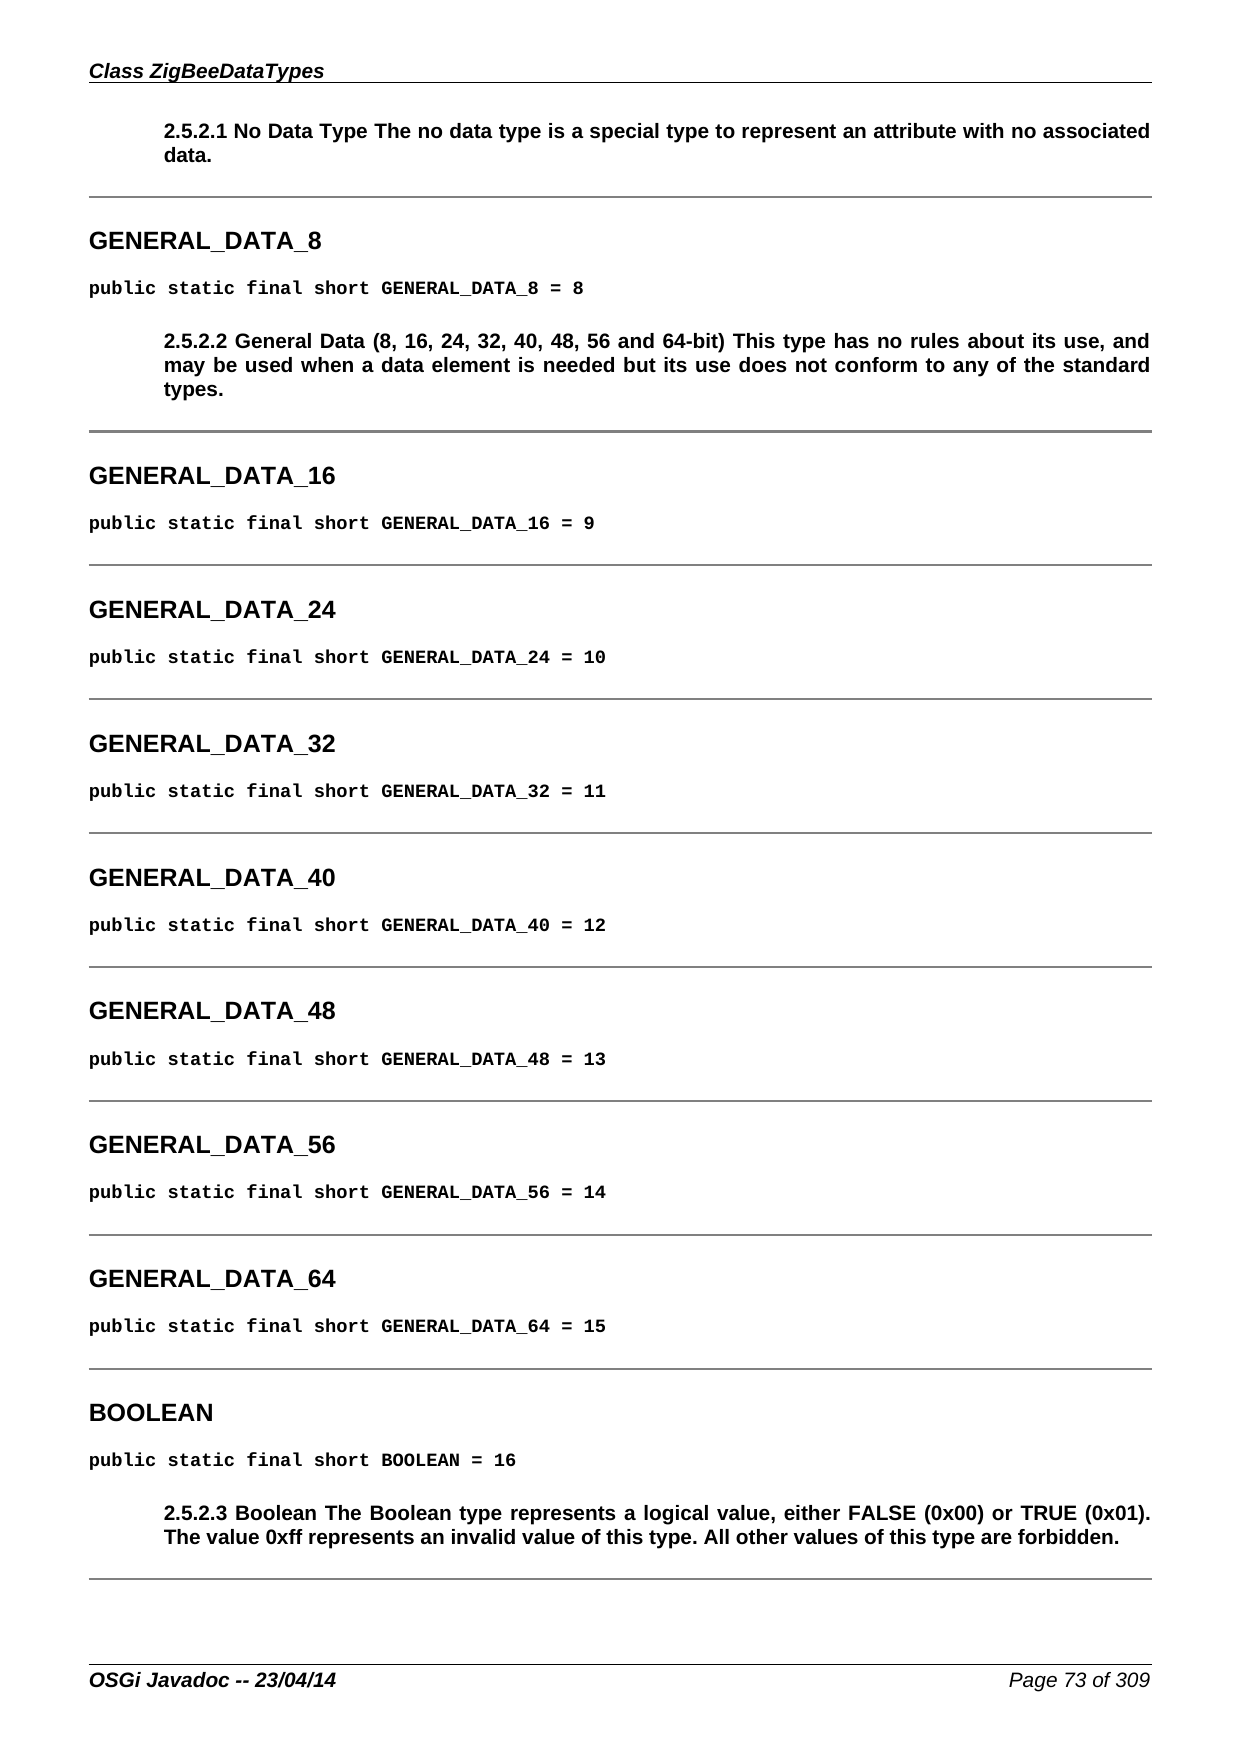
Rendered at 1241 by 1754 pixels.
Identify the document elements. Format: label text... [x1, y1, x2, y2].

text public static final short GENERAL_DATA_16 = 9 [88, 514, 1152, 535]
text 2.5.2.3 Boolean The Boolean type represents a logical value, either FALSE (0x00) or TRUE (0x01). The value 0xff represents an invalid value of this type. All other values of this type are forbidden. [163, 1501, 1152, 1549]
subtitle GENERAL_DATA_16 [88, 461, 1152, 490]
text public static final short GENERAL_DATA_8 = 8 [88, 279, 1152, 300]
text public static final short GENERAL_DATA_40 = 12 [88, 915, 1152, 937]
subtitle GENERAL_DATA_64 [88, 1264, 1152, 1293]
subtitle GENERAL_DATA_56 [88, 1130, 1152, 1159]
text public static final short GENERAL_DATA_48 = 13 [88, 1049, 1152, 1071]
subtitle GENERAL_DATA_48 [88, 996, 1152, 1025]
subtitle GENERAL_DATA_8 [88, 226, 1152, 255]
text public static final short GENERAL_DATA_32 = 11 [88, 782, 1152, 803]
subtitle BOOLEAN [88, 1398, 1152, 1427]
subtitle GENERAL_DATA_40 [88, 862, 1152, 891]
text 2.5.2.2 General Data (8, 16, 24, 32, 40, 48, 56 and 64-bit) This type has no rules about its use, and may be used when a data element is needed but its use does not conform to any of the standard types. [163, 329, 1152, 401]
text public static final short GENERAL_DATA_24 = 10 [88, 648, 1152, 669]
subtitle GENERAL_DATA_24 [88, 595, 1152, 623]
text public static final short GENERAL_DATA_64 = 15 [88, 1317, 1152, 1338]
text public static final short BOOLEAN = 16 [88, 1451, 1152, 1472]
subtitle GENERAL_DATA_32 [88, 729, 1152, 757]
text 2.5.2.1 No Data Type The no data type is a special type to represent an attribute with no associated data. [163, 118, 1152, 166]
text public static final short GENERAL_DATA_56 = 14 [88, 1183, 1152, 1204]
